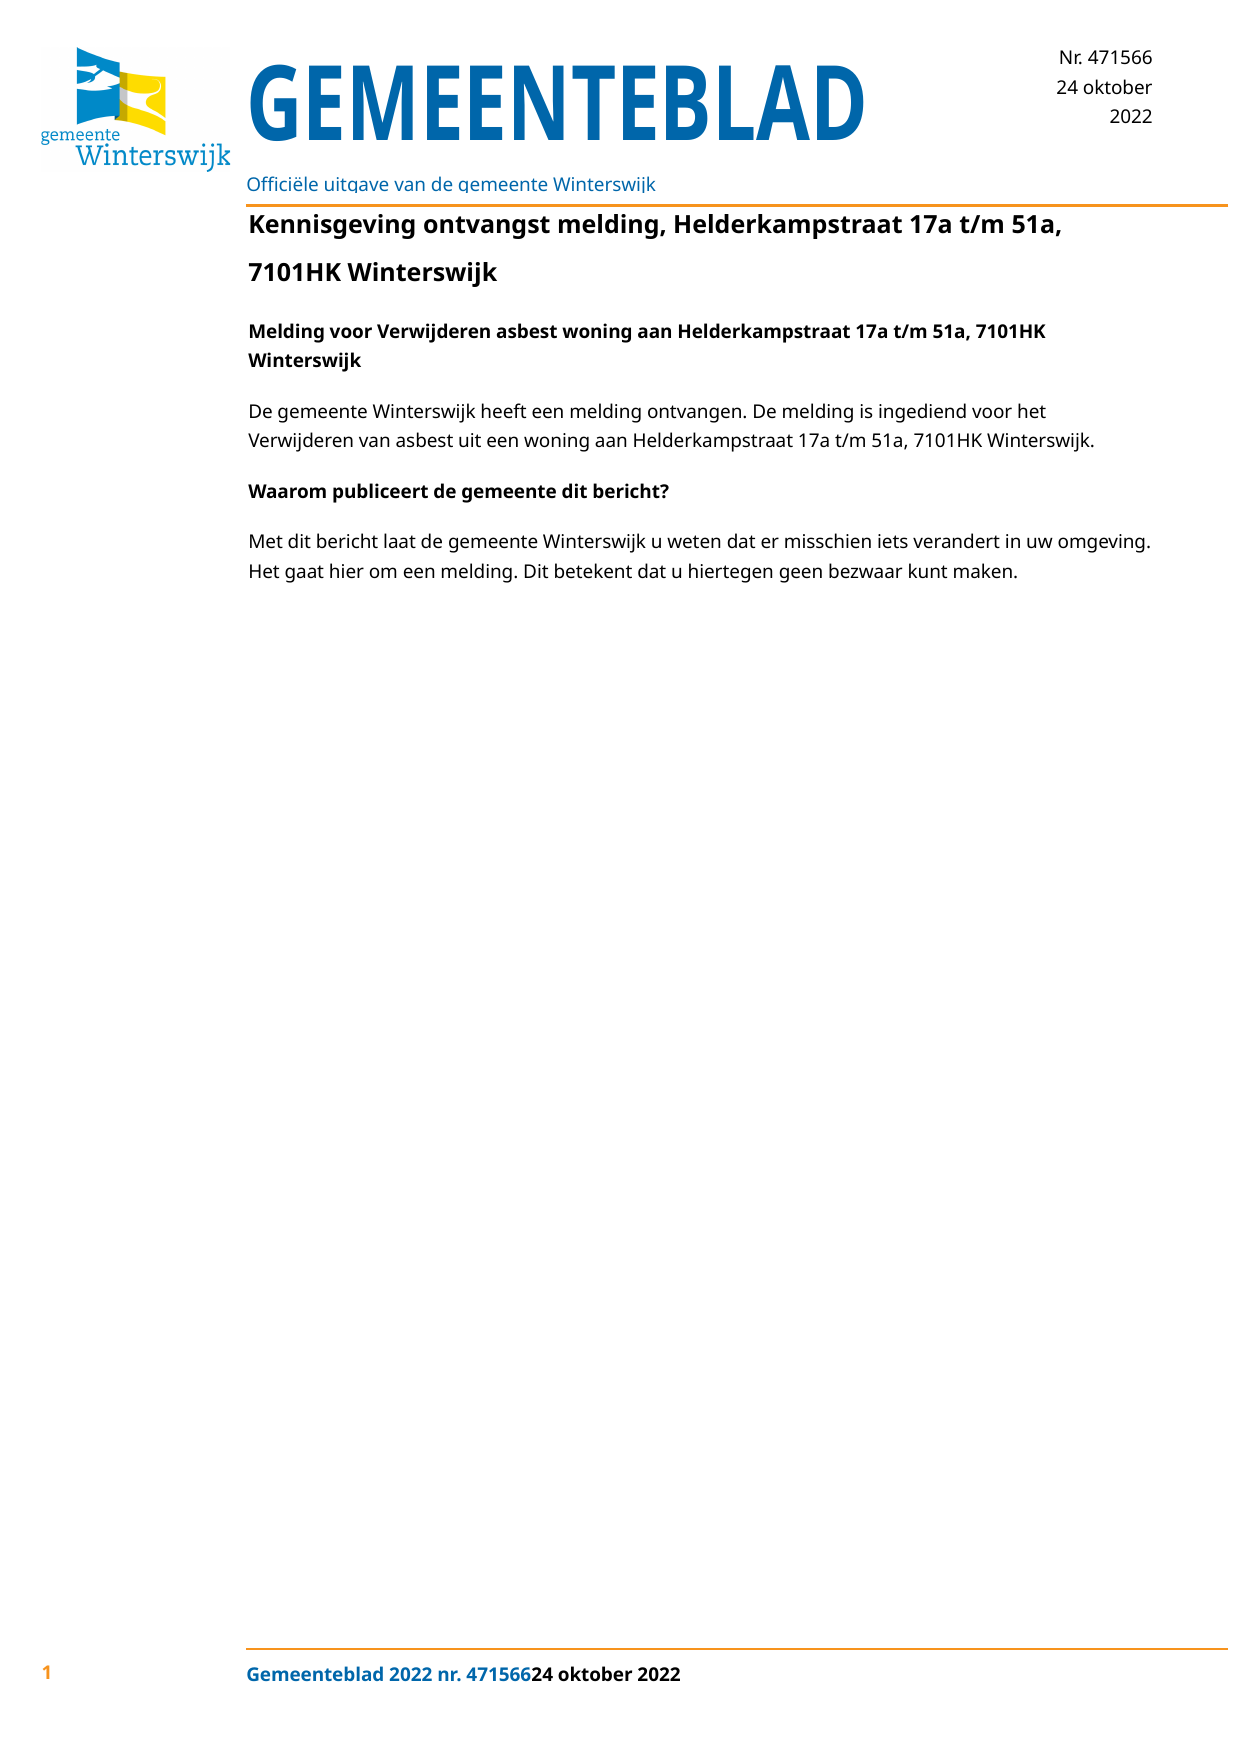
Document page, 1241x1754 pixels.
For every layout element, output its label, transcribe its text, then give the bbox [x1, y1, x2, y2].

text Kennisgeving ontvangst melding, Helderkampstraat 17a t/m 51a, 7101HK Winterswijk [248, 207, 1152, 288]
text De gemeente Winterswijk heeft een melding ontvangen. De melding is ingediend voor het Verwijderen van asbest uit een woning aan Helderkampstraat 17a t/m 51a, 7101HK Winterswijk. [248, 398, 1152, 453]
picture [225, 153, 231, 162]
text Met dit bericht laat de gemeente Winterswijk u weten dat er misschien iets verandert in uw omgeving. Het gaat hier om een melding. Dit betekent dat u hiertegen geen bezwaar kunt maken. [248, 528, 1152, 584]
text Melding voor Verwijderen asbest woning aan Helderkampstraat 17a t/m 51a, 7101HK Winterswijk [248, 318, 1152, 373]
picture [41, 47, 231, 172]
text Waarom publiceert de gemeente dit bericht? [248, 478, 1152, 504]
